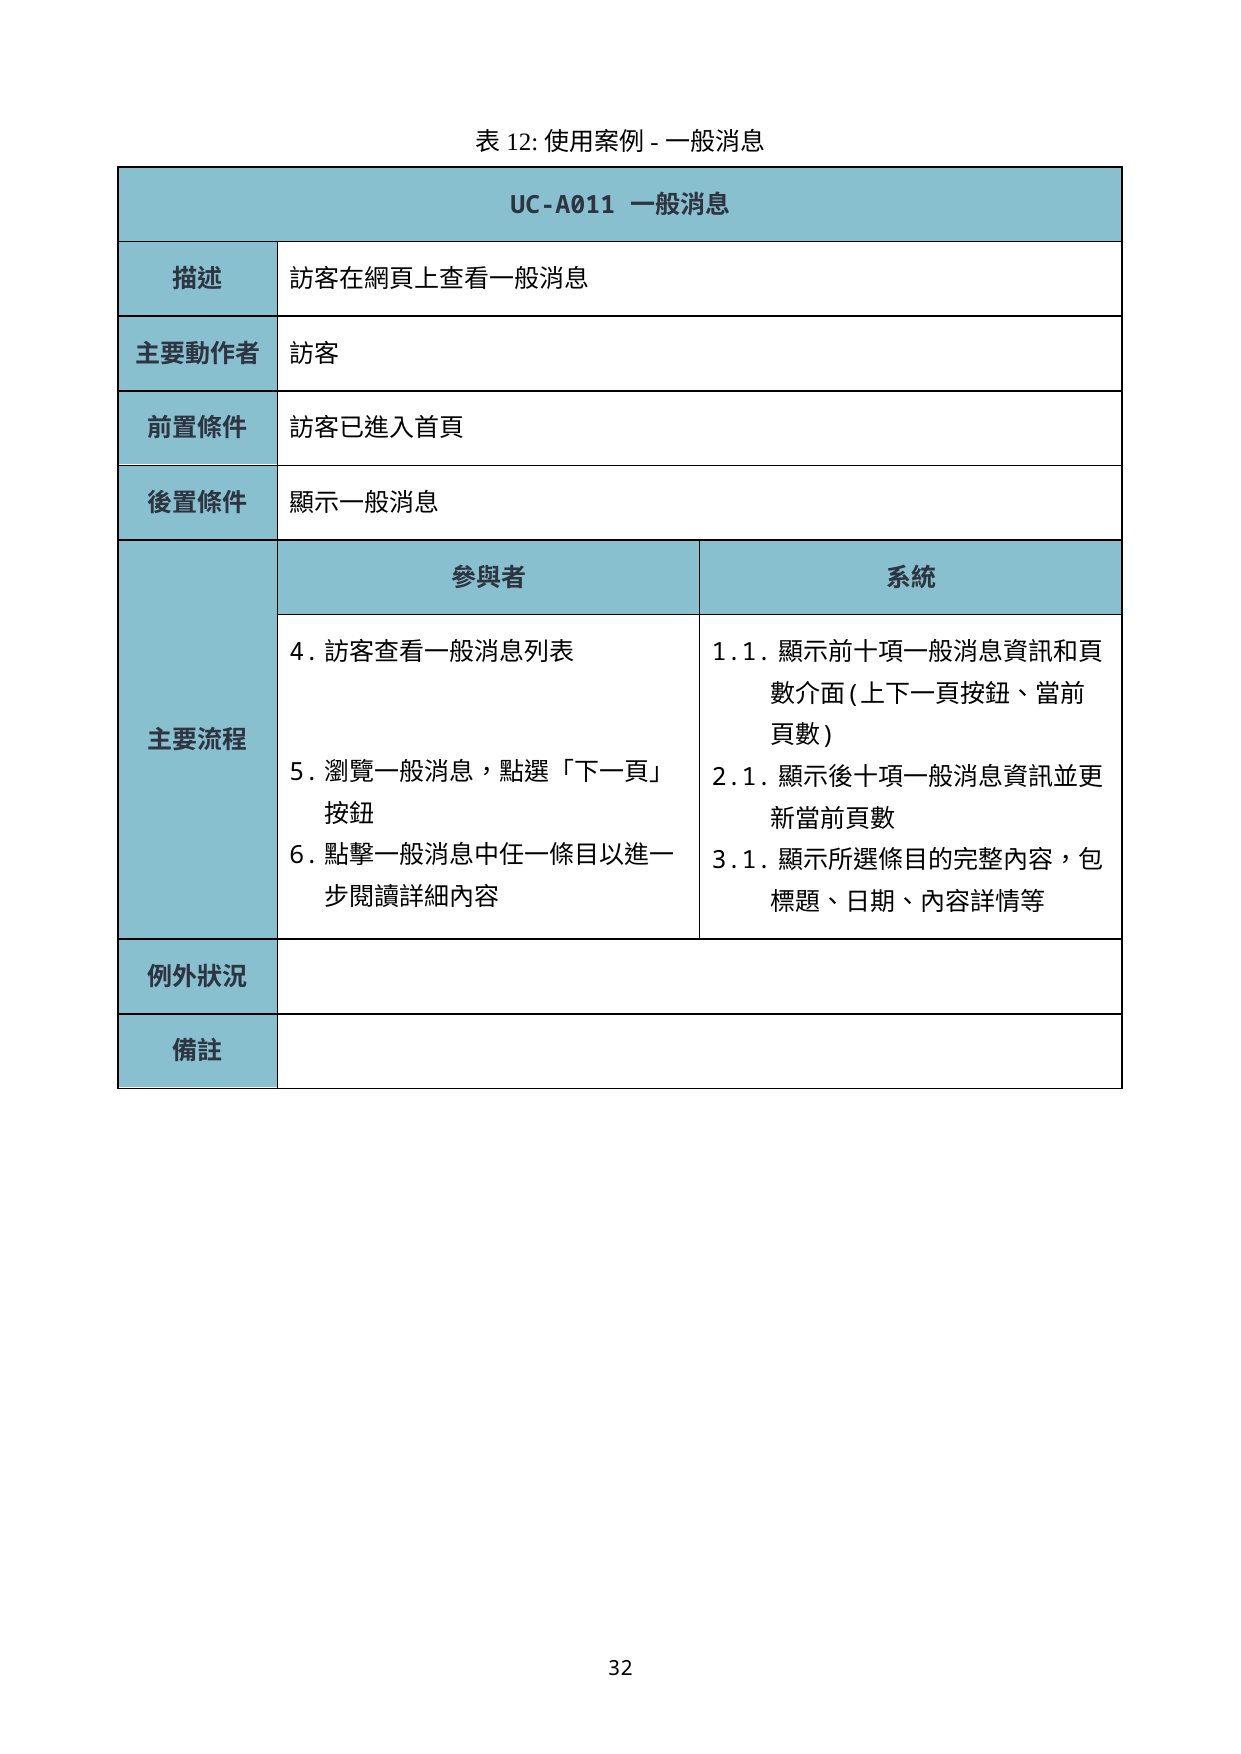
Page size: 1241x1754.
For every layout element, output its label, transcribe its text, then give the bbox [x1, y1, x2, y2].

table_cell 訪客在網頁上查看一般消息 [278, 242, 1121, 315]
table_cell 訪客查看一般消息列表 瀏覽一般消息，點選「下一頁」按鈕 點擊一般消息中任一條目以進一步閱讀詳細內容 [278, 615, 699, 938]
table_cell 系統 [700, 541, 1121, 614]
table_header UC-A011 一般消息 [119, 168, 1121, 241]
table_cell 備註 [119, 1015, 277, 1087]
table_cell 顯示一般消息 [278, 466, 1121, 539]
table_cell 例外狀況 [119, 940, 277, 1013]
table_cell 訪客 [278, 317, 1121, 390]
table_cell 參與者 [278, 541, 699, 614]
table_cell 主要動作者 [119, 317, 277, 390]
table_cell [278, 1015, 1121, 1087]
table_cell 訪客已進入首頁 [278, 392, 1121, 464]
table_cell 主要流程 [119, 541, 277, 938]
table_cell 描述 [119, 242, 277, 315]
text 表 12: 使用案例 - 一般消息 [118, 121, 1122, 158]
table_cell 後置條件 [119, 466, 277, 539]
table_cell [278, 940, 1121, 1013]
table_cell 顯示前十項一般消息資訊和頁數介面(上下一頁按鈕、當前頁數) 顯示後十項一般消息資訊並更新當前頁數 顯示所選條目的完整內容，包標題、日期、內容詳情等 [700, 615, 1121, 938]
table_cell 前置條件 [119, 392, 277, 464]
